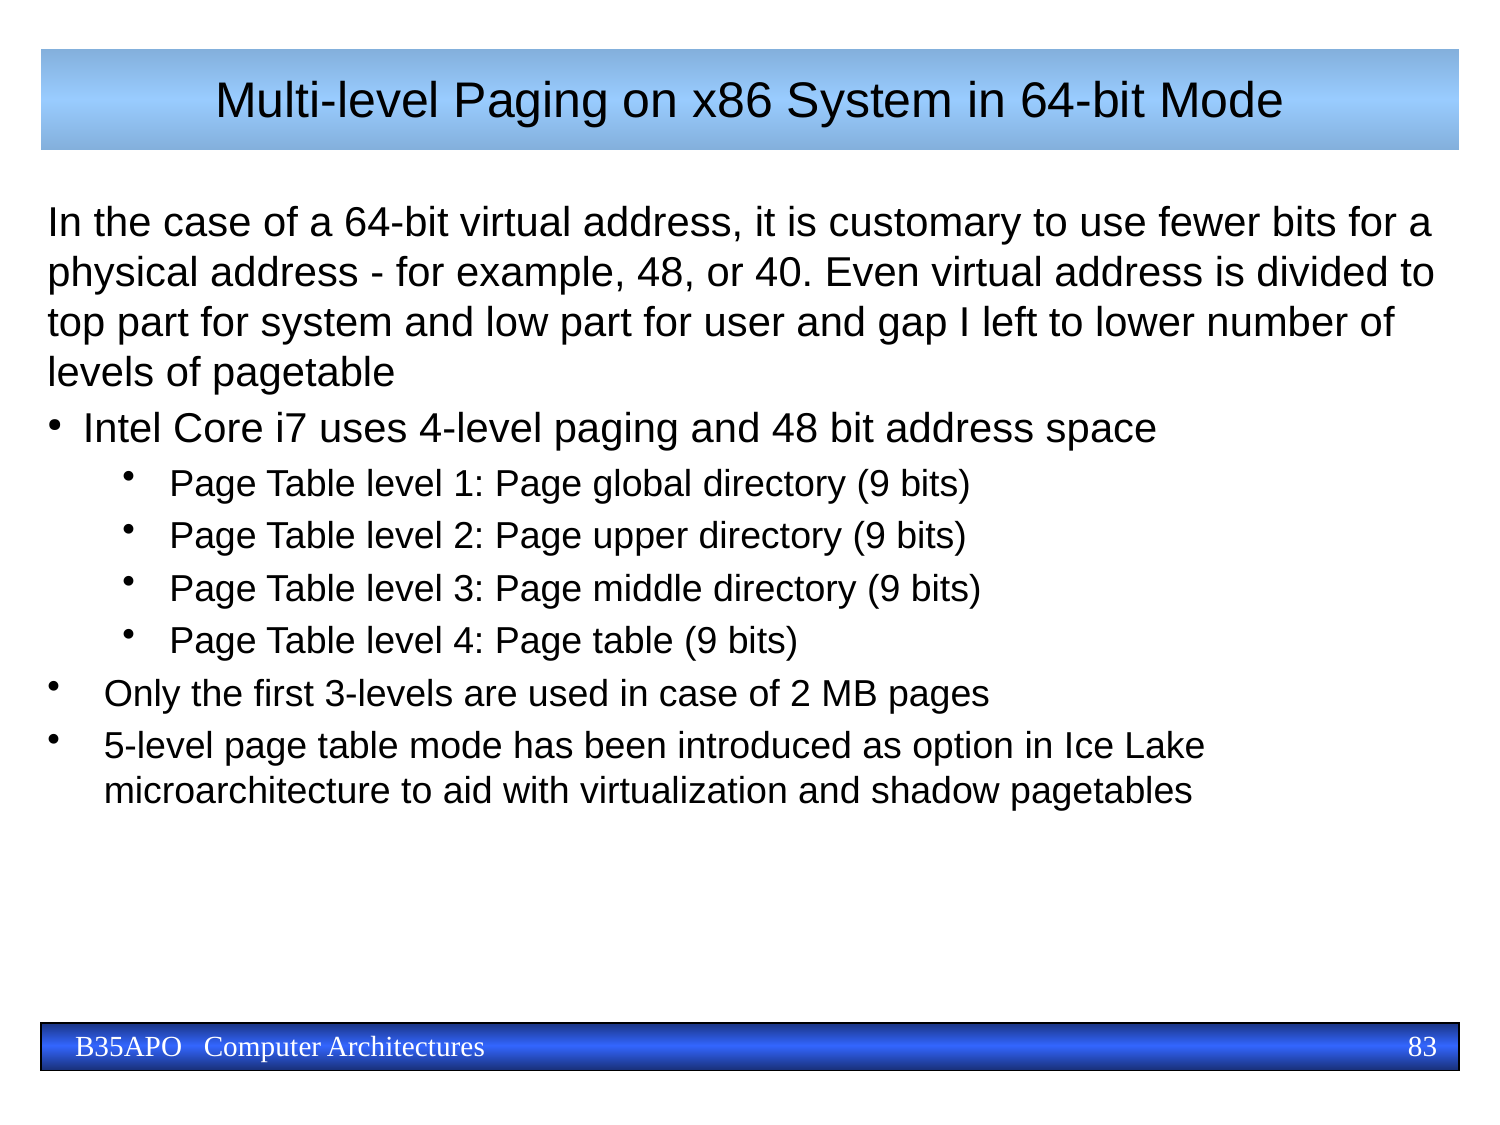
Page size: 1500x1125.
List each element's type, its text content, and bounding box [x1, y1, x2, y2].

title Multi-level Paging on x86 System in 64-bit Mode [41, 49, 1459, 150]
text_box In the case of a 64-bit virtual address, it is customary to use fewer bits for a physical address - for example, 48, or 40. Even virtual address is divided to top part for system and low part for user and gap I left to lower number of levels of pagetable Intel Core i7 uses 4-level paging and 48 bit address space Page Table level 1: Page global directory (9 bits) Page Table level 2: Page upper directory (9 bits) Page Table level 3: Page middle directory (9 bits) Page Table level 4: Page table (9 bits) Only the first 3-levels are used in case of 2 MB pages 5-level page table mode has been introduced as option in Ice Lake microarchitecture to aid with virtualization and shadow pagetables [32, 187, 1468, 852]
